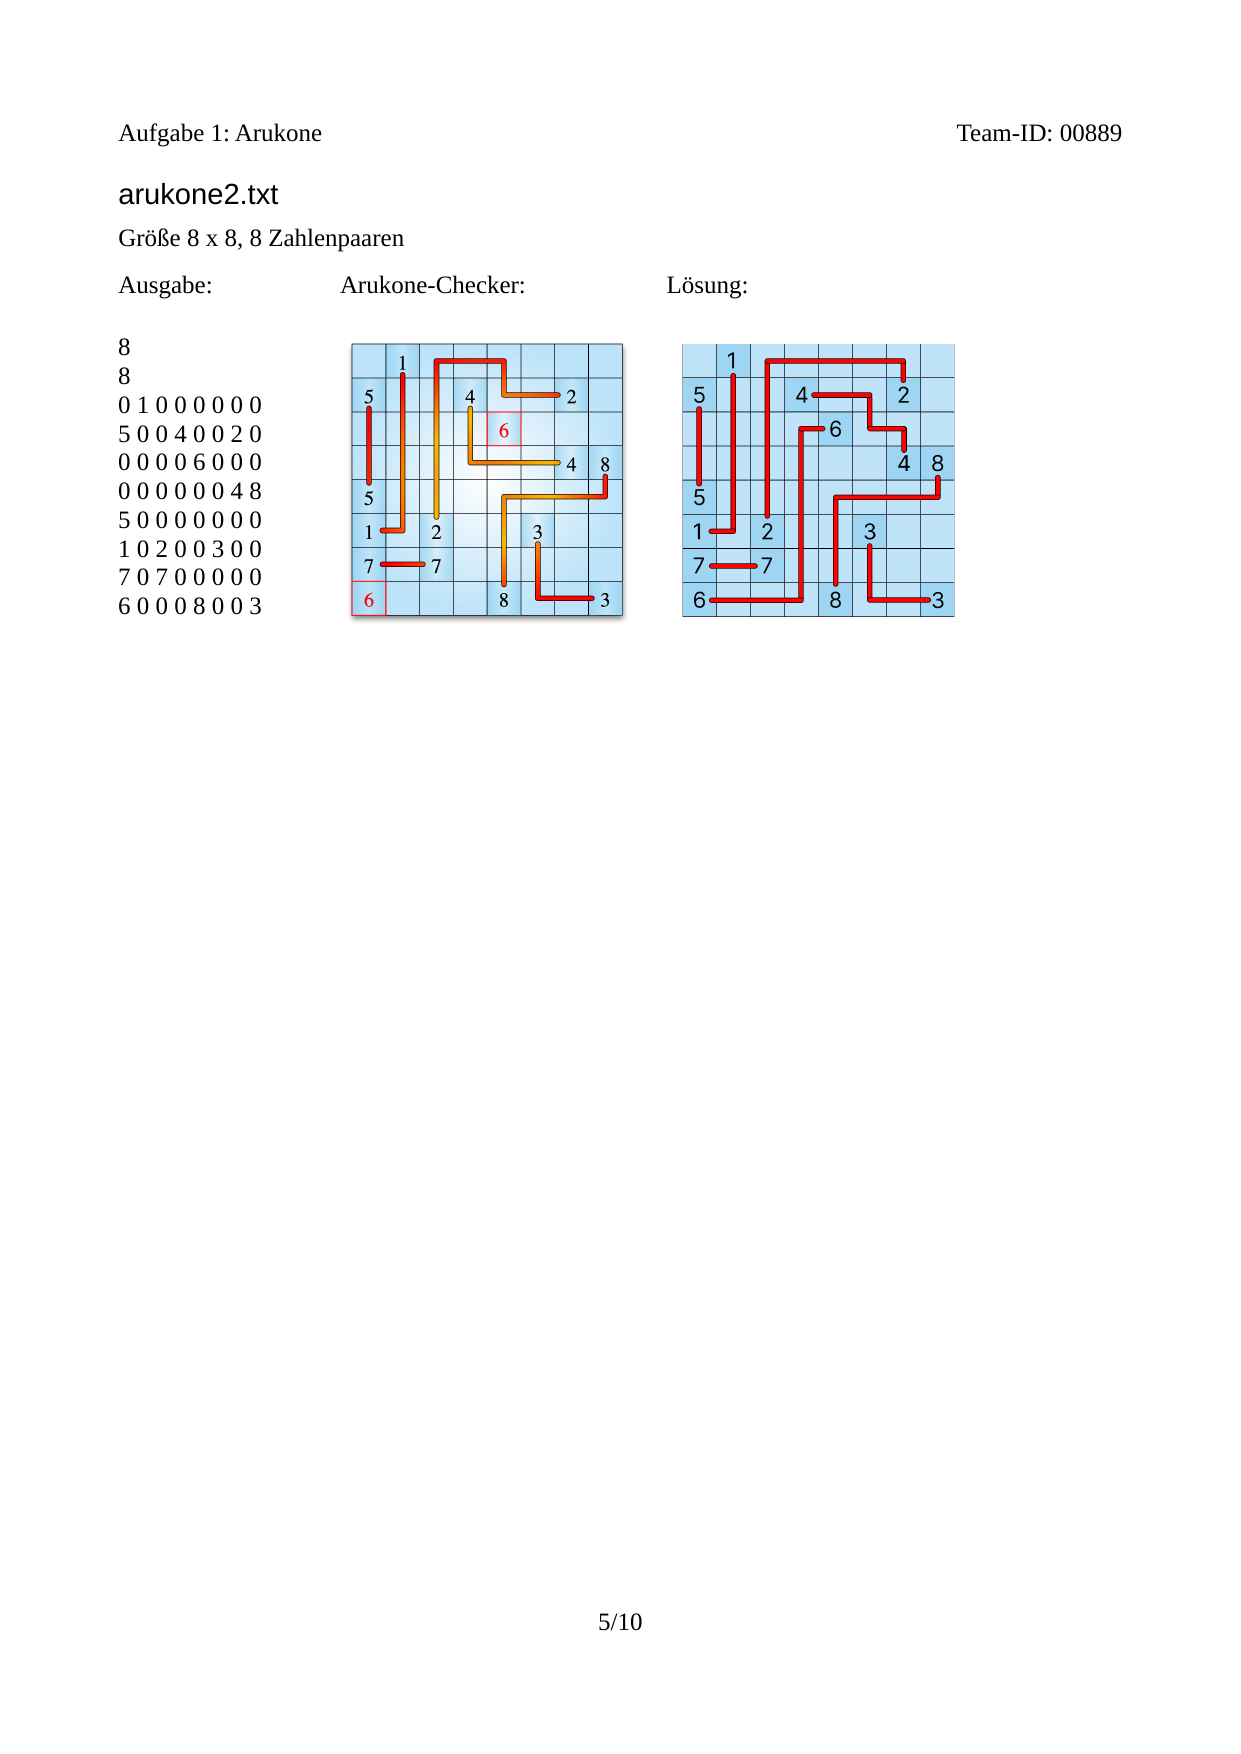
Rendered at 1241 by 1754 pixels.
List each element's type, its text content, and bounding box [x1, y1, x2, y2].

subtitle arukone2.txt [118, 177, 1122, 210]
picture [335, 328, 639, 632]
text Ausgabe: Arukone-Checker: Lösung: [118, 271, 1122, 299]
picture [682, 344, 955, 617]
text Größe 8 x 8, 8 Zahlenpaaren [118, 223, 1122, 252]
